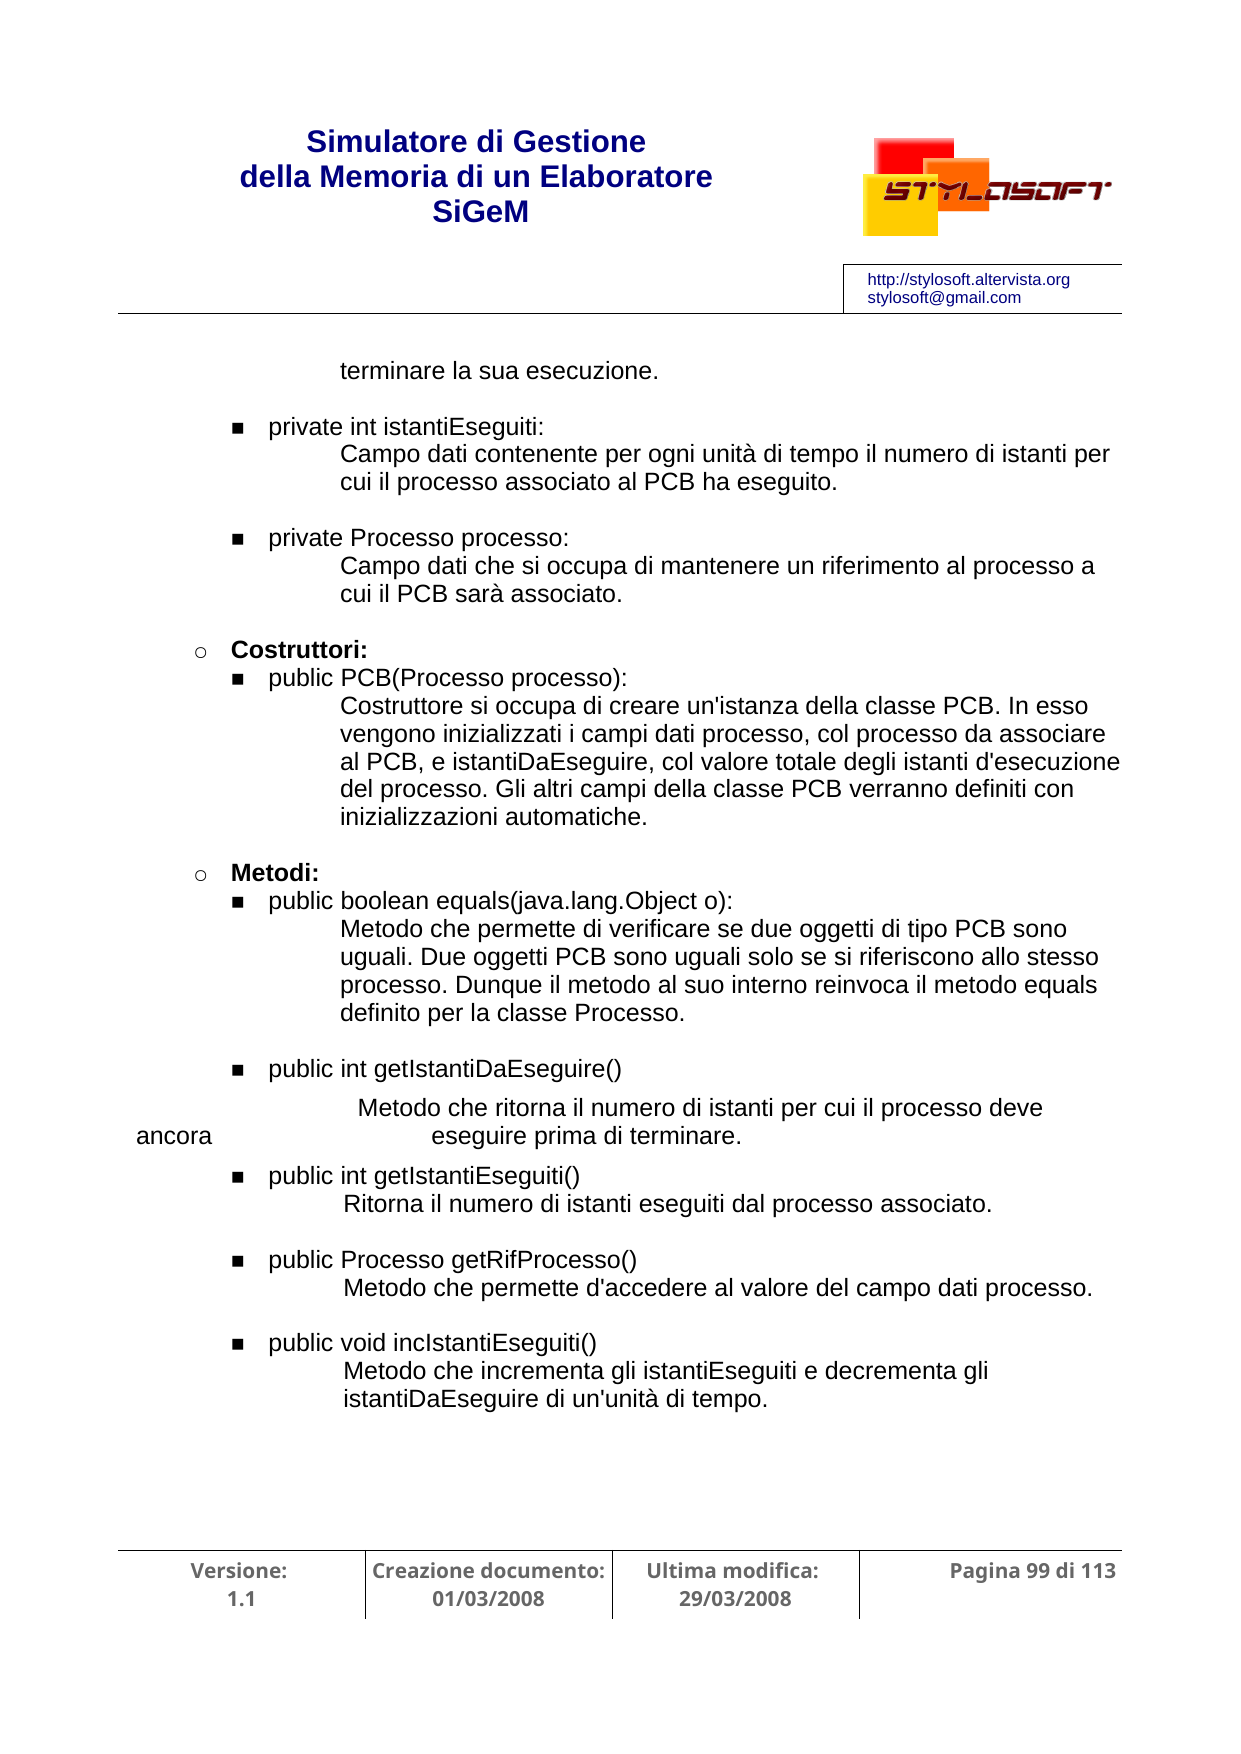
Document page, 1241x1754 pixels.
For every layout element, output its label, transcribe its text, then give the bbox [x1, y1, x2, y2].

list Metodo che permette d'accedere al valore del campo dati processo. [306, 1273, 1122, 1301]
text Campo dati contenente per ogni unità di tempo il numero di istanti per cui il processo associato al PCB ha eseguito. [118, 440, 1122, 496]
list Metodi: [193, 859, 1122, 887]
list public int getIstantiEseguiti() [231, 1162, 1122, 1190]
list Costruttori: [193, 636, 1122, 664]
list Metodo che incrementa gli istantiEseguiti e decrementa gli istantiDaEseguire di un'unità di tempo. [306, 1357, 1122, 1413]
list private Processo processo: [231, 524, 1122, 552]
picture [848, 123, 1117, 247]
text Campo dati che si occupa di mantenere un riferimento al processo a cui il PCB sarà associato. [118, 552, 1122, 608]
list public PCB(Processo processo): [231, 664, 1122, 692]
text Metodo che permette di verificare se due oggetti di tipo PCB sono uguali. Due oggetti PCB sono uguali solo se si riferiscono allo stesso processo. Dunque il metodo al suo interno reinvoca il metodo equals definito per la classe Processo. [118, 915, 1122, 1027]
text Costruttore si occupa di creare un'istanza della classe PCB. In esso vengono inizializzati i campi dati processo, col processo da associare al PCB, e istantiDaEseguire, col valore totale degli istanti d'esecuzione del processo. Gli altri campi della classe PCB verranno definiti con inizializzazioni automatiche. [118, 692, 1122, 831]
list Ritorna il numero di istanti eseguiti dal processo associato. [306, 1190, 1122, 1218]
text Metodo che ritorna il numero di istanti per cui il processo deve ancora eseguire prima di terminare. [136, 1094, 1104, 1150]
text terminare la sua esecuzione. [118, 357, 1122, 384]
list public boolean equals(java.lang.Object o): [231, 887, 1122, 915]
list public void incIstantiEseguiti() [231, 1329, 1122, 1357]
list public int getIstantiDaEseguire() [231, 1054, 1122, 1082]
list public Processo getRifProcesso() [231, 1246, 1122, 1273]
list private int istantiEseguiti: [231, 412, 1122, 440]
